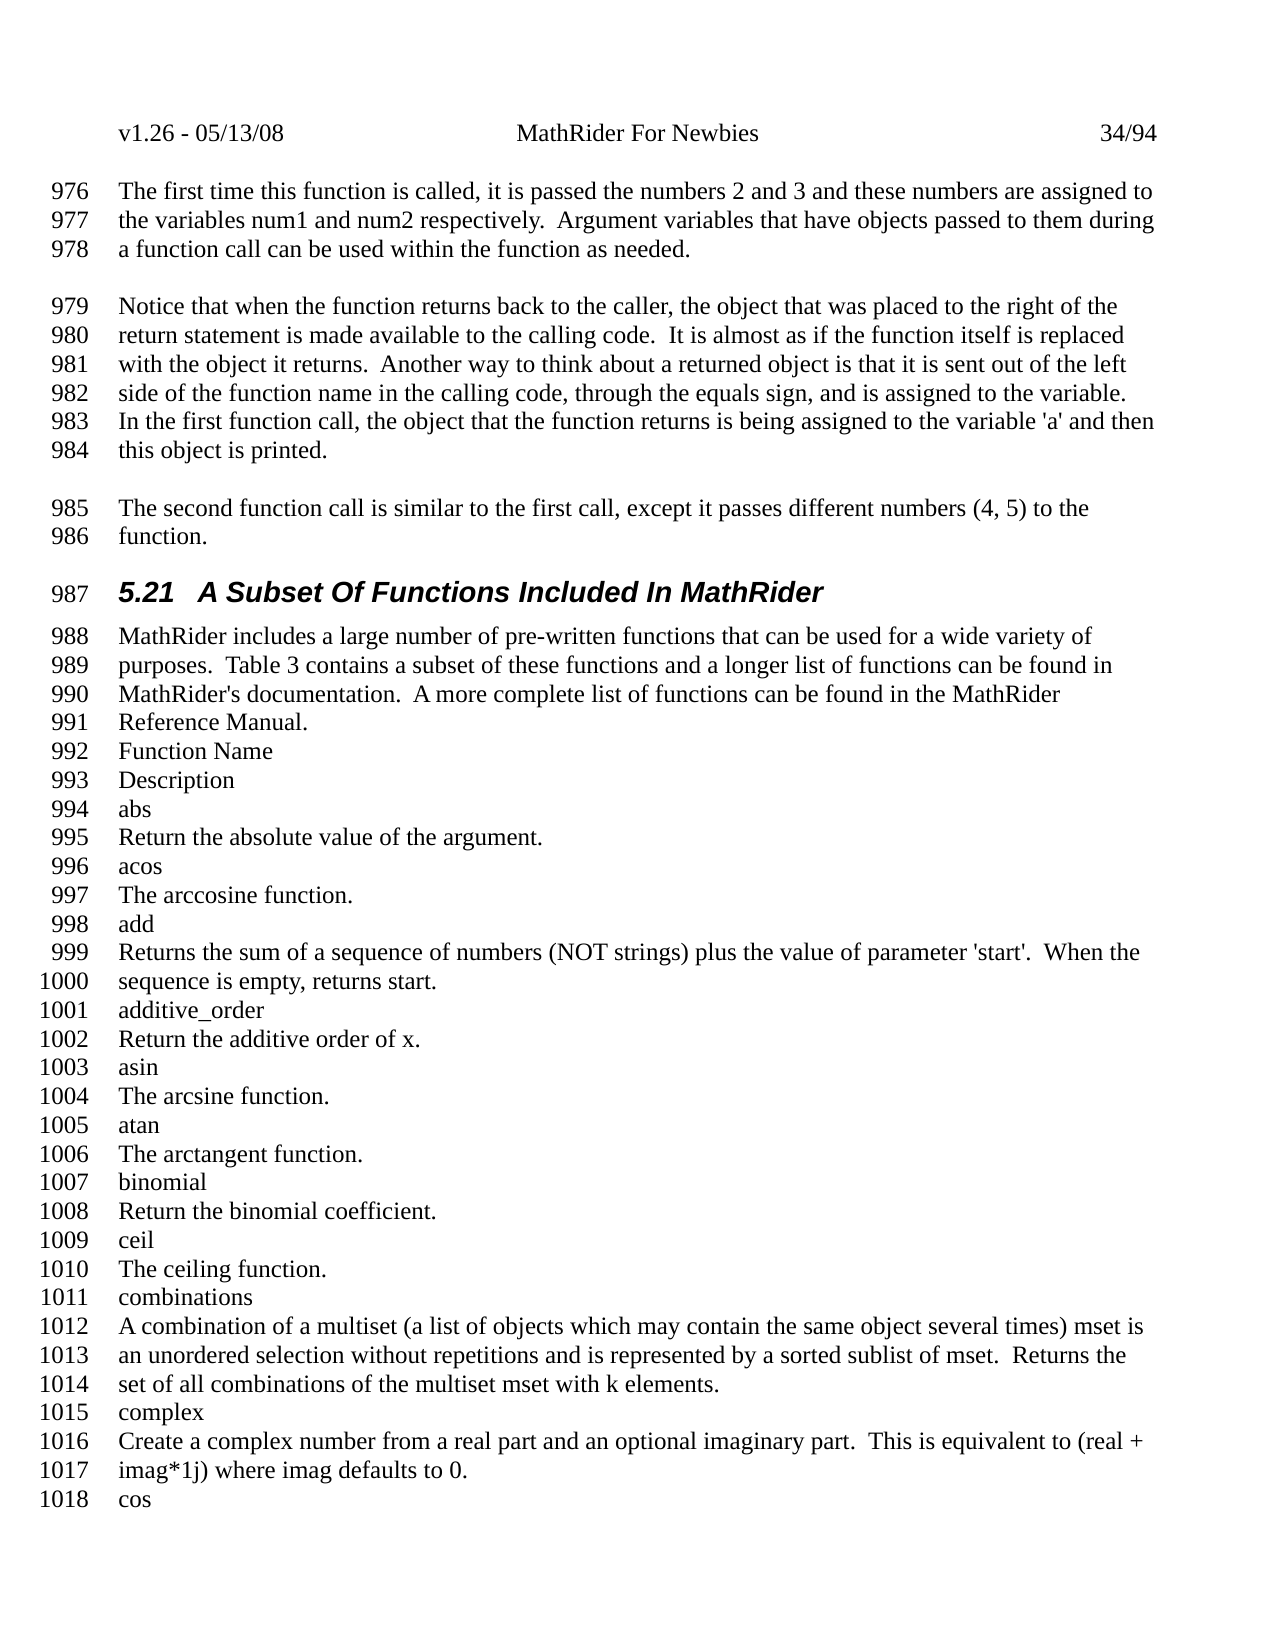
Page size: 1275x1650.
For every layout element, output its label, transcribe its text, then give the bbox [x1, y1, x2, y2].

text The arctangent function. [118, 1139, 1157, 1167]
text additive_order [118, 995, 1157, 1024]
text The second function call is similar to the first call, except it passes different numbers (4, 5) to the function. [118, 493, 1157, 550]
text Function Name [118, 736, 1157, 765]
text asin [118, 1052, 1157, 1081]
text combinations [118, 1282, 1157, 1311]
text The arcsine function. [118, 1081, 1157, 1110]
text Return the additive order of x. [118, 1024, 1157, 1052]
text Return the absolute value of the argument. [118, 822, 1157, 851]
text add [118, 909, 1157, 937]
text Returns the sum of a sequence of numbers (NOT strings) plus the value of parameter 'start'. When the sequence is empty, returns start. [118, 937, 1157, 995]
text complex [118, 1397, 1157, 1426]
text Notice that when the function returns back to the caller, the object that was placed to the right of the return statement is made available to the calling code. It is almost as if the function itself is replaced with the object it returns. Another way to think about a returned object is that it is sent out of the left side of the function name in the calling code, through the equals sign, and is assigned to the variable. In the first function call, the object that the function returns is being assigned to the variable 'a' and then this object is printed. [118, 291, 1157, 464]
text The arccosine function. [118, 880, 1157, 909]
text A combination of a multiset (a list of objects which may contain the same object several times) mset is an unordered selection without repetitions and is represented by a sorted sublist of mset. Returns the set of all combinations of the multiset mset with k elements. [118, 1311, 1157, 1397]
text MathRider includes a large number of pre-written functions that can be used for a wide variety of purposes. Table 3 contains a subset of these functions and a longer list of functions can be found in MathRider's documentation. A more complete list of functions can be found in the MathRider Reference Manual. [118, 621, 1157, 736]
text ceil [118, 1225, 1157, 1254]
text binomial [118, 1167, 1157, 1196]
text Create a complex number from a real part and an optional imaginary part. This is equivalent to (real + imag*1j) where imag defaults to 0. [118, 1426, 1157, 1484]
text Return the binomial coefficient. [118, 1196, 1157, 1225]
text Description [118, 765, 1157, 794]
text atan [118, 1110, 1157, 1139]
text abs [118, 794, 1157, 822]
text The ceiling function. [118, 1254, 1157, 1282]
text The first time this function is called, it is passed the numbers 2 and 3 and these numbers are assigned to the variables num1 and num2 respectively. Argument variables that have objects passed to them during a function call can be used within the function as needed. [118, 176, 1157, 263]
text acos [118, 851, 1157, 880]
text cos [118, 1484, 1157, 1512]
subtitle A Subset Of Functions Included In MathRider [118, 575, 1157, 609]
